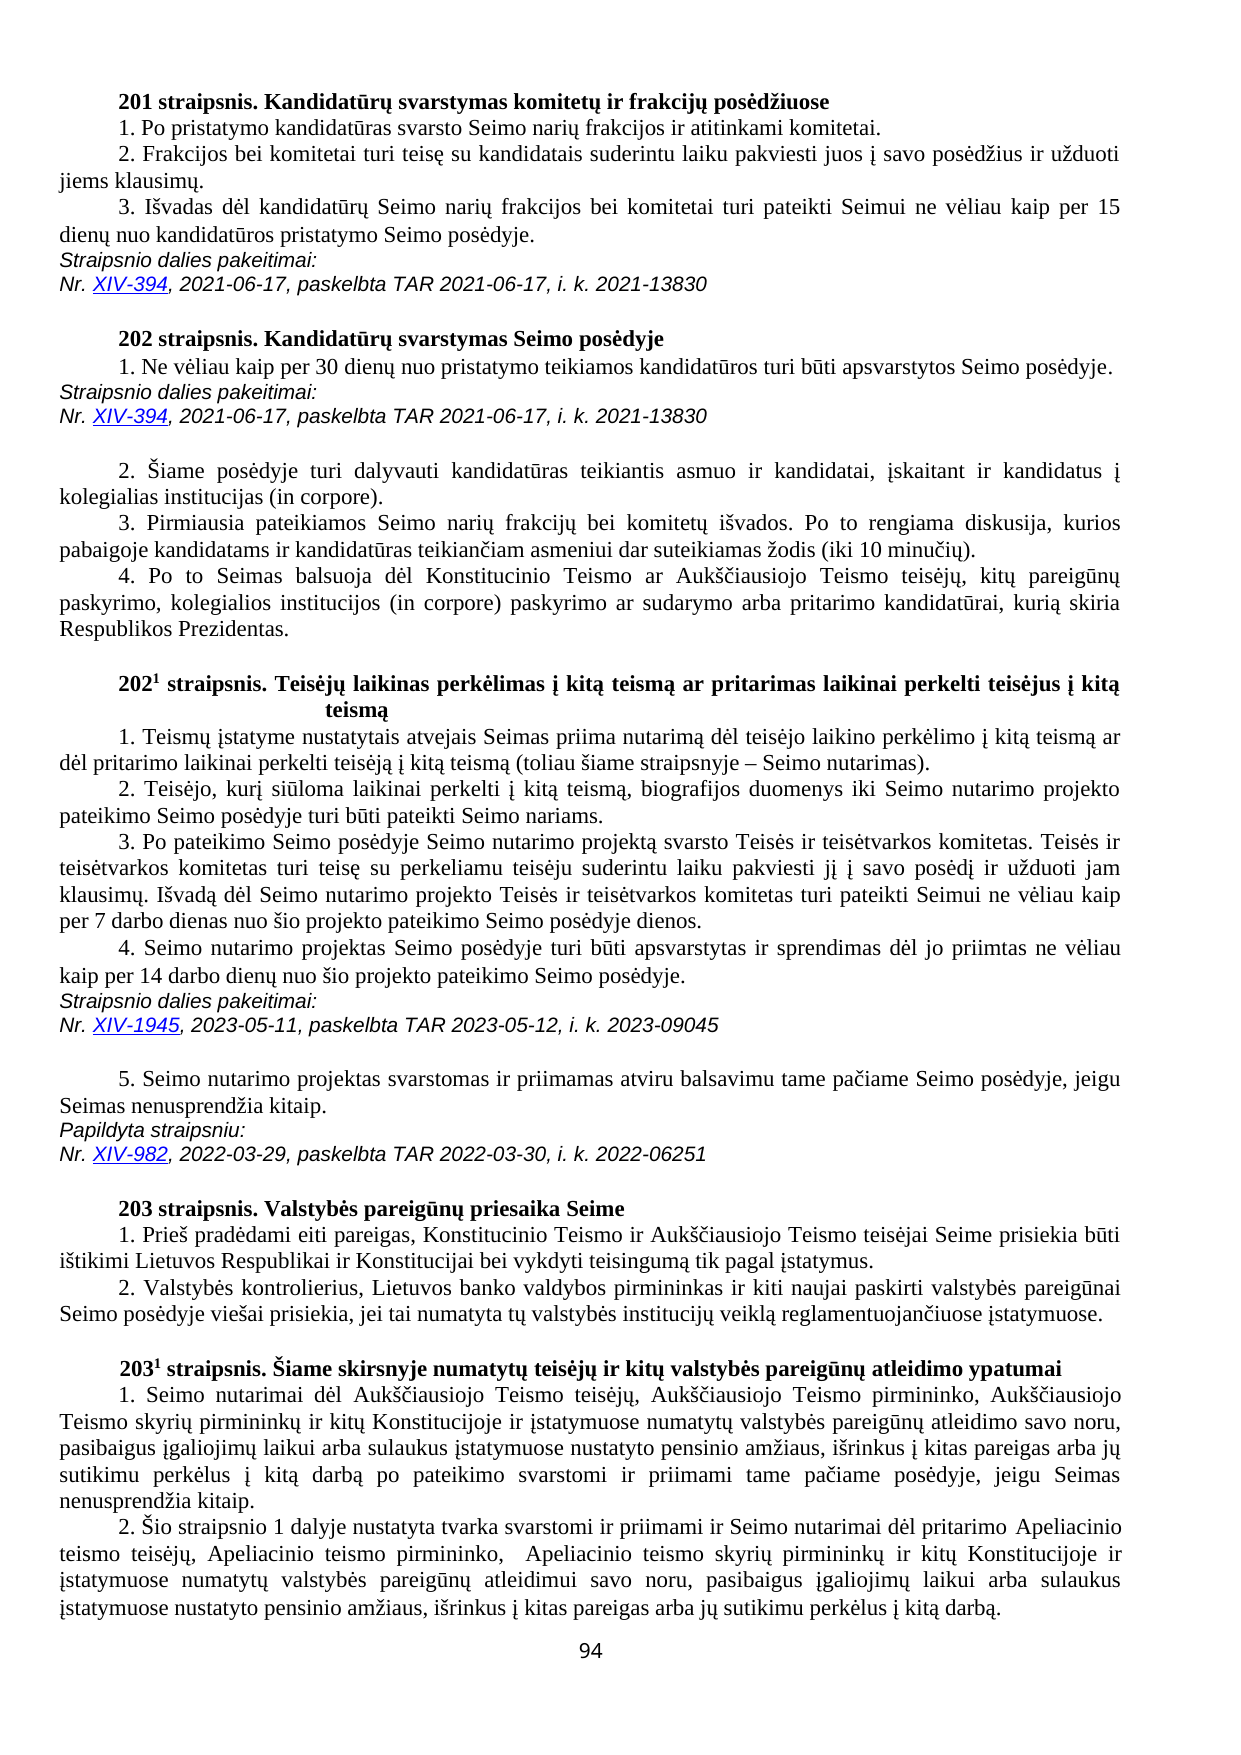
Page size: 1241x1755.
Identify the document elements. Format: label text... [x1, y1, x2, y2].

text 1. Prieš pradėdami eiti pareigas, Konstitucinio Teismo ir Aukščiausiojo Teismo teisėjai Seime prisiekia būti ištikimi Lietuvos Respublikai ir Konstitucijai bei vykdyti teisingumą tik pagal įstatymus. [59, 1221, 1122, 1274]
text 2. Šio straipsnio 1 dalyje nustatyta tvarka svarstomi ir priimami ir Seimo nutarimai dėl pritarimo Apeliacinio teismo teisėjų, Apeliacinio teismo pirmininko, Apeliacinio teismo skyrių pirmininkų ir kitų Konstitucijoje ir įstatymuose numatytų valstybės pareigūnų atleidimui savo noru, pasibaigus įgaliojimų laikui arba sulaukus įstatymuose nustatyto pensinio amžiaus, išrinkus į kitas pareigas arba jų sutikimu perkėlus į kitą darbą. [59, 1513, 1122, 1621]
text 2. Frakcijos bei komitetai turi teisę su kandidatais suderintu laiku pakviesti juos į savo posėdžius ir užduoti jiems klausimų. [59, 141, 1122, 193]
text 3. Pirmiausia pateikiamos Seimo narių frakcijų bei komitetų išvados. Po to rengiama diskusija, kurios pabaigoje kandidatams ir kandidatūras teikiančiam asmeniui dar suteikiamas žodis (iki 10 minučių). [59, 509, 1122, 562]
text Nr. XIV-982, 2022-03-29, paskelbta TAR 2022-03-30, i. k. 2022-06251 [59, 1142, 1122, 1166]
text 4. Seimo nutarimo projektas Seimo posėdyje turi būti apsvarstytas ir sprendimas dėl jo priimtas ne vėliau kaip per 14 darbo dienų nuo šio projekto pateikimo Seimo posėdyje. [59, 933, 1122, 989]
text 203 straipsnis. Valstybės pareigūnų priesaika Seime [59, 1195, 1122, 1221]
text 1. Ne vėliau kaip per 30 dienų nuo pristatymo teikiamos kandidatūros turi būti apsvarstytos Seimo posėdyje. [59, 351, 1122, 380]
text 2. Teisėjo, kurį siūloma laikinai perkelti į kitą teismą, biografijos duomenys iki Seimo nutarimo projekto pateikimo Seimo posėdyje turi būti pateikti Seimo nariams. [59, 775, 1122, 828]
text 5. Seimo nutarimo projektas svarstomas ir priimamas atviru balsavimu tame pačiame Seimo posėdyje, jeigu Seimas nenusprendžia kitaip. [59, 1065, 1122, 1118]
text 1. Po pristatymo kandidatūras svarsto Seimo narių frakcijos ir atitinkami komitetai. [59, 114, 1122, 141]
text 1. Teismų įstatyme nustatytais atvejais Seimas priima nutarimą dėl teisėjo laikino perkėlimo į kitą teismą ar dėl pritarimo laikinai perkelti teisėją į kitą teismą (toliau šiame straipsnyje – Seimo nutarimas). [59, 723, 1122, 775]
text 2. Šiame posėdyje turi dalyvauti kandidatūras teikiantis asmuo ir kandidatai, įskaitant ir kandidatus į kolegialias institucijas (in corpore). [59, 457, 1122, 509]
text 3. Po pateikimo Seimo posėdyje Seimo nutarimo projektą svarsto Teisės ir teisėtvarkos komitetas. Teisės ir teisėtvarkos komitetas turi teisę su perkeliamu teisėju suderintu laiku pakviesti jį į savo posėdį ir užduoti jam klausimų. Išvadą dėl Seimo nutarimo projekto Teisės ir teisėtvarkos komitetas turi pateikti Seimui ne vėliau kaip per 7 darbo dienas nuo šio projekto pateikimo Seimo posėdyje dienos. [59, 828, 1122, 933]
text 201 straipsnis. Kandidatūrų svarstymas komitetų ir frakcijų posėdžiuose [59, 88, 1122, 114]
text 3. Išvadas dėl kandidatūrų Seimo narių frakcijos bei komitetai turi pateikti Seimui ne vėliau kaip per 15 dienų nuo kandidatūros pristatymo Seimo posėdyje. [59, 193, 1122, 248]
text 2031 straipsnis. Šiame skirsnyje numatytų teisėjų ir kitų valstybės pareigūnų atleidimo ypatumai [119, 1355, 1122, 1382]
text Straipsnio dalies pakeitimai: [59, 989, 1122, 1013]
text 2. Valstybės kontrolierius, Lietuvos banko valdybos pirmininkas ir kiti naujai paskirti valstybės pareigūnai Seimo posėdyje viešai prisiekia, jei tai numatyta tų valstybės institucijų veiklą reglamentuojančiuose įstatymuose. [59, 1274, 1122, 1326]
text Papildyta straipsniu: [59, 1118, 1122, 1142]
text Straipsnio dalies pakeitimai: [59, 248, 1122, 272]
text 202 straipsnis. Kandidatūrų svarstymas Seimo posėdyje [59, 325, 1122, 351]
text Nr. XIV-1945, 2023-05-11, paskelbta TAR 2023-05-12, i. k. 2023-09045 [59, 1013, 1122, 1037]
text Nr. XIV-394, 2021-06-17, paskelbta TAR 2021-06-17, i. k. 2021-13830 [59, 272, 1122, 296]
text 2021 straipsnis. Teisėjų laikinas perkėlimas į kitą teismą ar pritarimas laikinai perkelti teisėjus į kitą teismą [118, 670, 1122, 723]
text Straipsnio dalies pakeitimai: [59, 380, 1122, 404]
text Nr. XIV-394, 2021-06-17, paskelbta TAR 2021-06-17, i. k. 2021-13830 [59, 404, 1122, 428]
text 4. Po to Seimas balsuoja dėl Konstitucinio Teismo ar Aukščiausiojo Teismo teisėjų, kitų pareigūnų paskyrimo, kolegialios institucijos (in corpore) paskyrimo ar sudarymo arba pritarimo kandidatūrai, kurią skiria Respublikos Prezidentas. [59, 562, 1122, 641]
text 1. Seimo nutarimai dėl Aukščiausiojo Teismo teisėjų, Aukščiausiojo Teismo pirmininko, Aukščiausiojo Teismo skyrių pirmininkų ir kitų Konstitucijoje ir įstatymuose numatytų valstybės pareigūnų atleidimo savo noru, pasibaigus įgaliojimų laikui arba sulaukus įstatymuose nustatyto pensinio amžiaus, išrinkus į kitas pareigas arba jų sutikimu perkėlus į kitą darbą po pateikimo svarstomi ir priimami tame pačiame posėdyje, jeigu Seimas nenusprendžia kitaip. [59, 1382, 1122, 1513]
